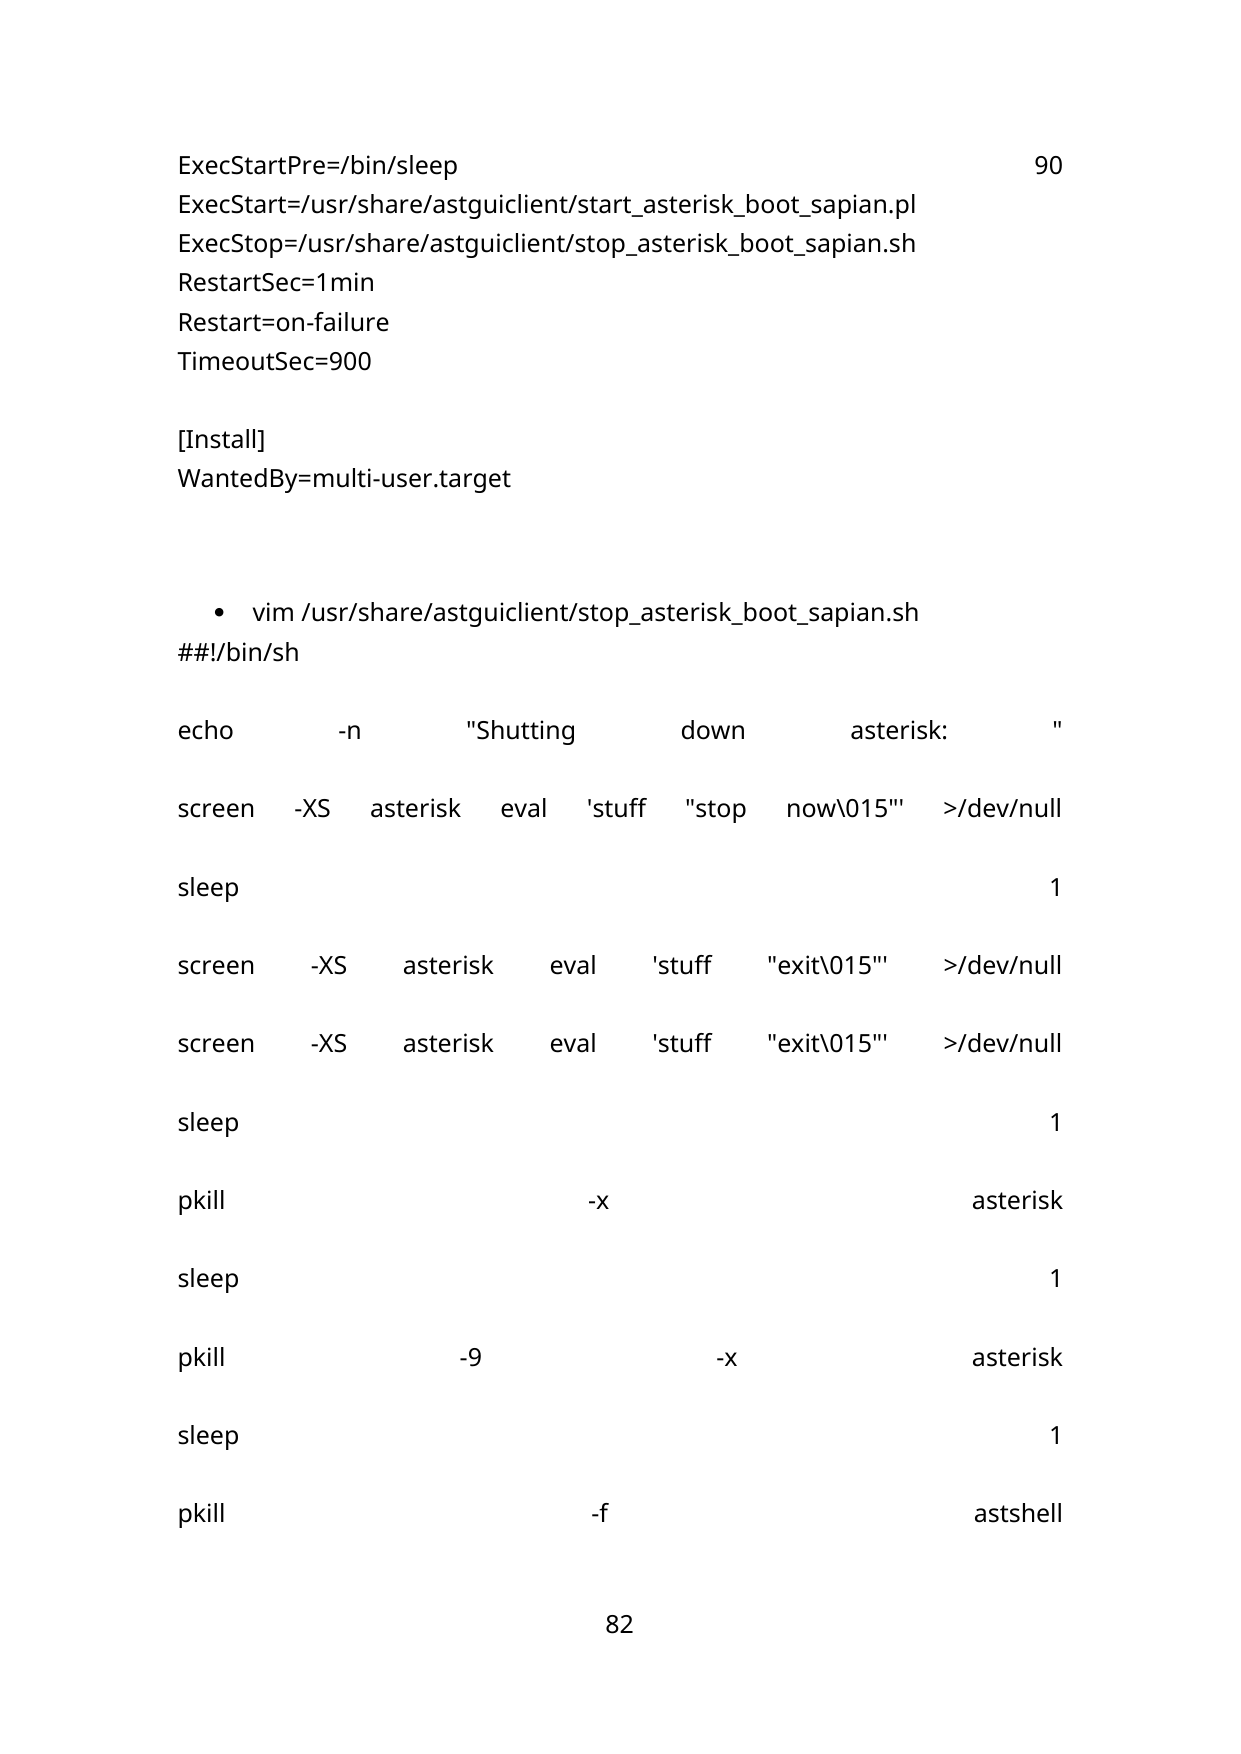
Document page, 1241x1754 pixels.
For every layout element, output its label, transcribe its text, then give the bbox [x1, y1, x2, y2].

text ##!/bin/sh echo -n "Shutting down asterisk: " screen -XS asterisk eval 'stuff "stop now\015"' >/dev/null sleep 1 screen -XS asterisk eval 'stuff "exit\015"' >/dev/null screen -XS asterisk eval 'stuff "exit\015"' >/dev/null sleep 1 pkill -x asterisk sleep 1 pkill -9 -x asterisk sleep 1 pkill -f astshell [177, 634, 1063, 1569]
text ExecStartPre=/bin/sleep 90 ExecStart=/usr/share/astguiclient/start_asterisk_boot_sapian.pl ExecStop=/usr/share/astguiclient/stop_asterisk_boot_sapian.sh RestartSec=1min Restart=on-failure TimeoutSec=900 [Install] WantedBy=multi-user.target [177, 148, 1063, 573]
list vim /usr/share/astguiclient/stop_asterisk_boot_sapian.sh [215, 595, 1063, 629]
